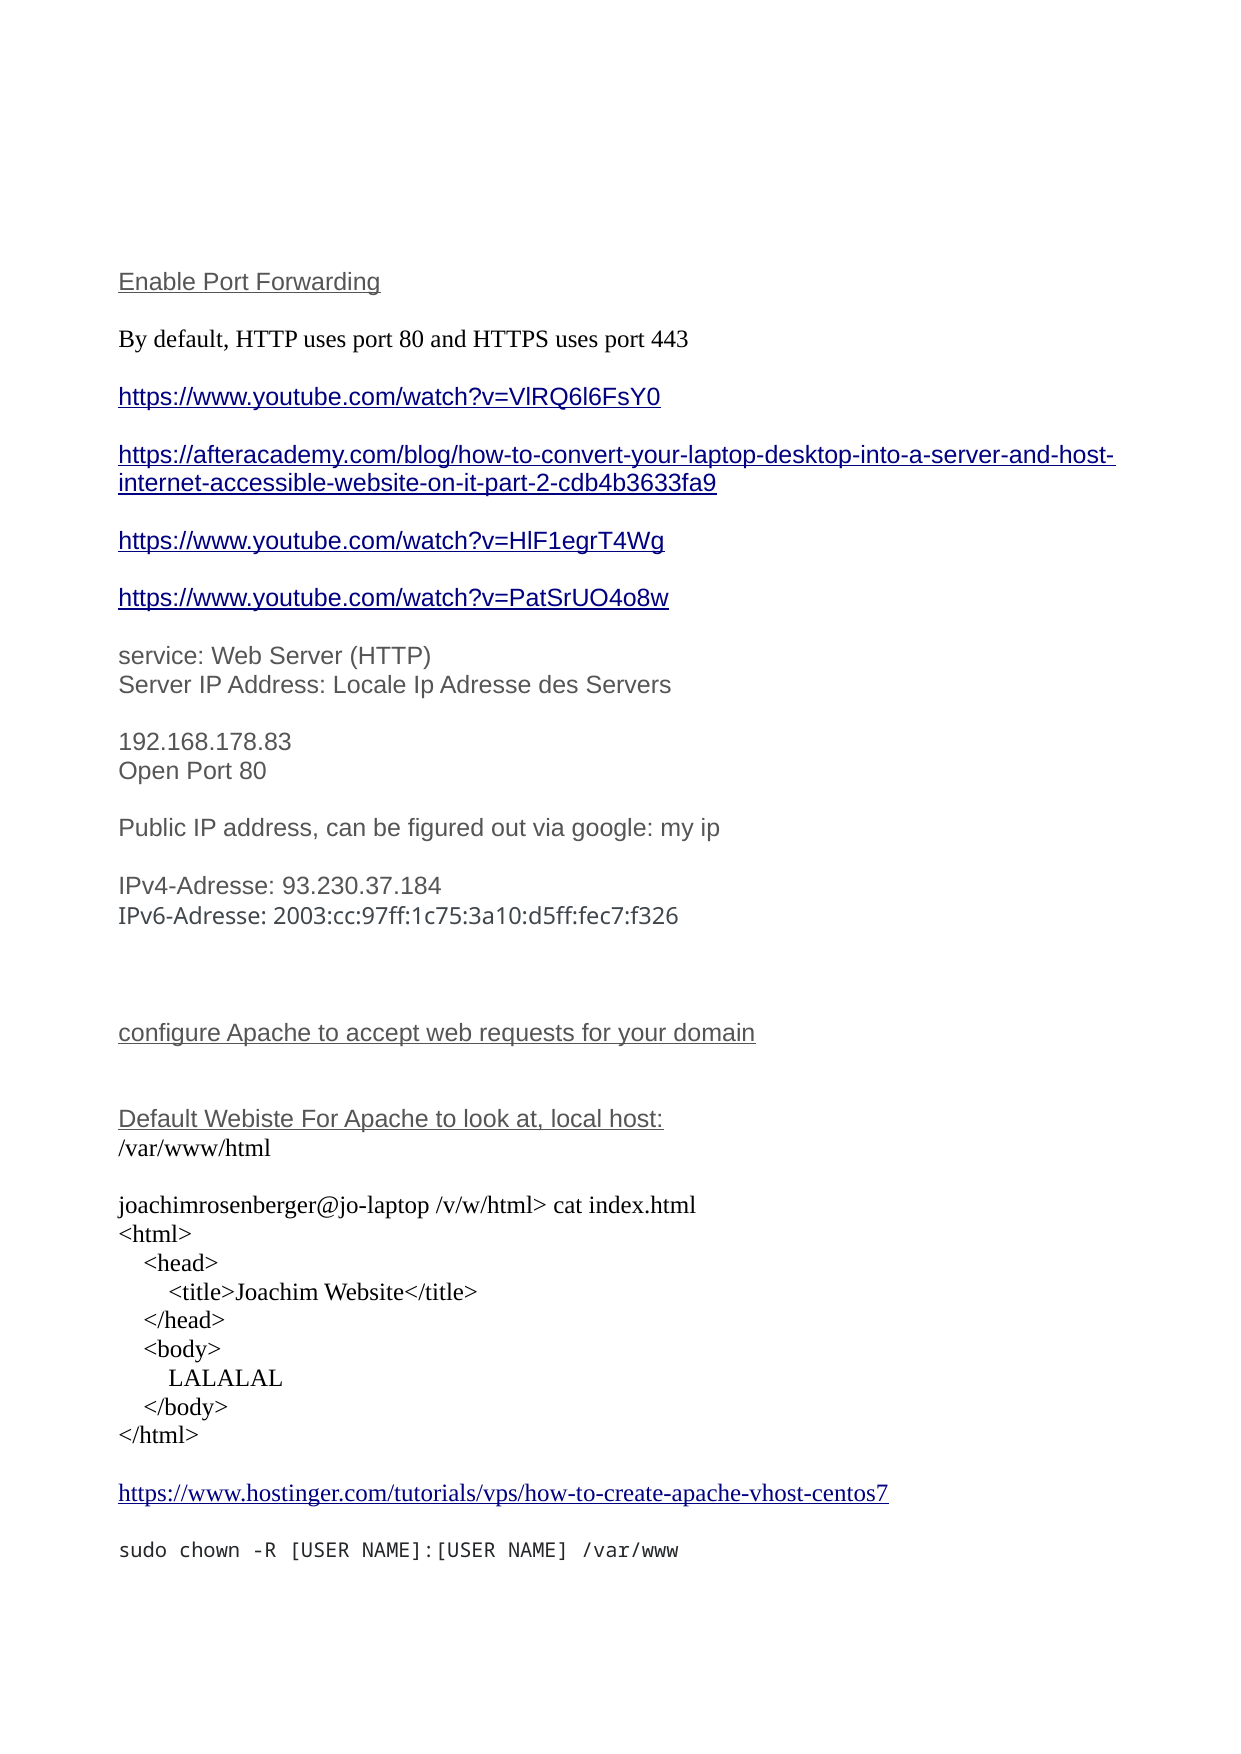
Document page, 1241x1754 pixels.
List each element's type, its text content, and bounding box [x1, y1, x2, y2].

text /var/www/html [118, 1133, 1122, 1162]
text IPv4-Adresse: 93.230.37.184 [118, 871, 1122, 899]
text </body> [118, 1392, 1122, 1420]
text https://www.hostinger.com/tutorials/vps/how-to-create-apache-vhost-centos7 [118, 1478, 1122, 1507]
text https://www.youtube.com/watch?v=VlRQ6l6FsY0 [118, 382, 1122, 411]
text joachimrosenberger@jo-laptop /v/w/html> cat index.html [118, 1190, 1122, 1219]
text 192.168.178.83 [118, 727, 1122, 756]
text <title>Joachim Website</title> [118, 1277, 1122, 1305]
text IPv6-Adresse: 2003:cc:97ff:1c75:3a10:d5ff:fec7:f326 [118, 899, 1122, 932]
text https://www.youtube.com/watch?v=HlF1egrT4Wg [118, 526, 1122, 554]
text configure Apache to accept web requests for your domain [118, 1018, 1122, 1047]
text By default, HTTP uses port 80 and HTTPS uses port 443 [118, 324, 1122, 353]
text service: Web Server (HTTP) [118, 641, 1122, 669]
text Public IP address, can be figured out via google: my ip [118, 813, 1122, 842]
text LALALAL [118, 1363, 1122, 1392]
text sudo chown -R [USER NAME]:[USER NAME] /var/www [118, 1535, 1122, 1563]
text <body> [118, 1334, 1122, 1363]
text <head> [118, 1248, 1122, 1277]
text </html> [118, 1420, 1122, 1449]
text <html> [118, 1219, 1122, 1248]
text Default Webiste For Apache to look at, local host: [118, 1104, 1122, 1133]
text Server IP Address: Locale Ip Adresse des Servers [118, 669, 1122, 698]
text https://afteracademy.com/blog/how-to-convert-your-laptop-desktop-into-a-server-and-host-internet-accessible-website-on-it-part-2-cdb4b3633fa9 [118, 439, 1122, 497]
text Open Port 80 [118, 756, 1122, 784]
text https://www.youtube.com/watch?v=PatSrUO4o8w [118, 583, 1122, 612]
text Enable Port Forwarding [118, 267, 1122, 296]
text </head> [118, 1305, 1122, 1334]
